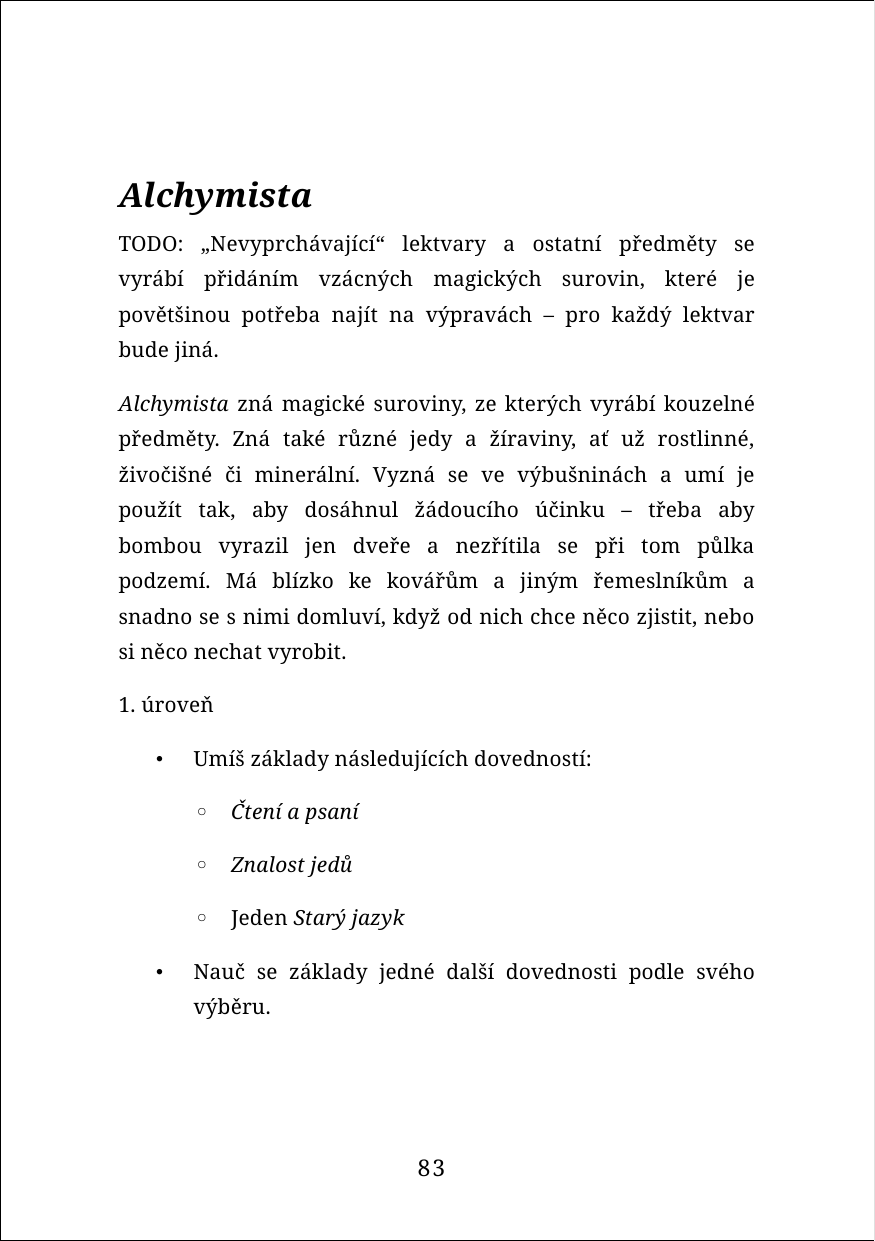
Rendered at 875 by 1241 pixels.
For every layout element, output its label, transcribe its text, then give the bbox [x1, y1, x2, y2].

list Čtení a psaní [193, 797, 756, 826]
list Znalost jedů [193, 850, 756, 879]
text 1. úroveň [118, 691, 756, 719]
text Alchymista zná magické suroviny, ze kterých vyrábí kouzelné předměty. Zná také různé jedy a žíraviny, ať už rostlinné, živočišné či minerální. Vyzná se ve výbušninách a umí je použít tak, aby dosáhnul žádoucího účinku – třeba aby bombou vyrazil jen dveře a nezřítila se při tom půlka podzemí. Má blízko ke kovářům a jiným řemeslníkům a snadno se s nimi domluví, když od nich chce něco zjistit, nebo si něco nechat vyrobit. [118, 389, 756, 666]
text TODO: „Nevyprchávající“ lektvary a ostatní předměty se vyrábí přidáním vzácných magických surovin, které je povětšinou potřeba najít na výpravách – pro každý lektvar bude jiná. [118, 229, 756, 364]
list Jeden Starý jazyk [193, 903, 756, 932]
list Umíš základy následujících dovedností: [156, 744, 756, 772]
list Nauč se základy jedné další dovednosti podle svého výběru. [156, 957, 756, 1021]
subtitle Alchymista [118, 172, 756, 217]
